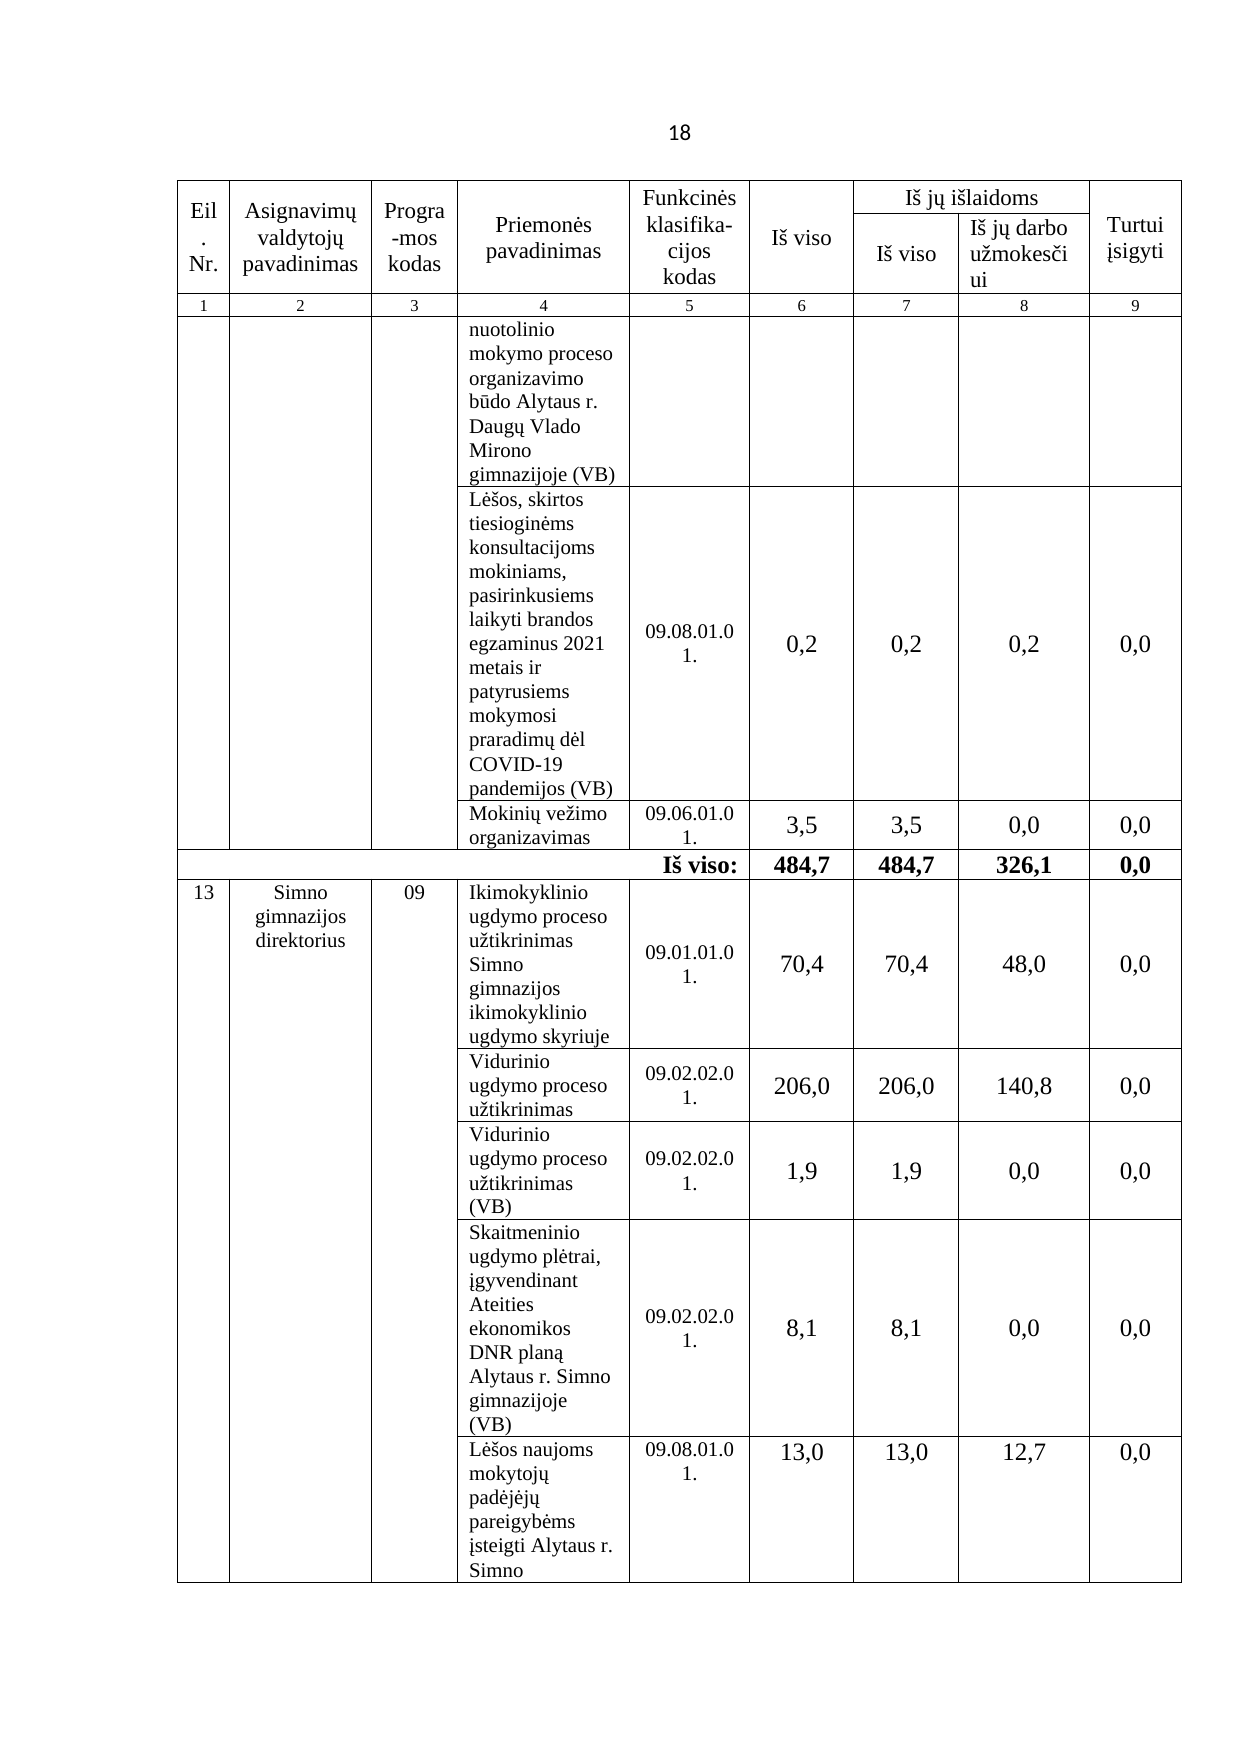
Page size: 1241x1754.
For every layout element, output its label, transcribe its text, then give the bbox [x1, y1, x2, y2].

table_cell [630, 317, 749, 486]
table_cell 1 [178, 294, 229, 316]
table_cell 3 [372, 294, 457, 316]
table_cell 09.02.02.01. [630, 1049, 749, 1121]
table_cell 09.06.01.01. [630, 801, 749, 849]
table_header Priemonės pavadinimas [458, 181, 629, 293]
table_cell 326,1 [959, 850, 1089, 878]
table_cell 6 [750, 294, 853, 316]
table_cell 0,0 [1090, 487, 1181, 799]
table_cell [750, 317, 853, 486]
table_cell Vidurinio ugdymo proceso užtikrinimas [458, 1049, 629, 1121]
table_cell 0,0 [1090, 1220, 1181, 1436]
table_cell Lėšos, skirtos tiesioginėms konsultacijoms mokiniams, pasirinkusiems laikyti brandos egzaminus 2021 metais ir patyrusiems mokymosi praradimų dėl COVID-19 pandemijos (VB) [458, 487, 629, 799]
table_cell 0,0 [1090, 1437, 1181, 1582]
table_cell 8,1 [750, 1220, 853, 1436]
table_cell [959, 317, 1089, 486]
table_cell 0,0 [959, 1220, 1089, 1436]
table_cell [1090, 317, 1181, 486]
table_header Funkcinės klasifika-cijos kodas [630, 181, 749, 293]
table_cell Ikimokyklinio ugdymo proceso užtikrinimas Simno gimnazijos ikimokyklinio ugdymo skyriuje [458, 880, 629, 1048]
table_cell 70,4 [854, 880, 958, 1048]
table_cell Lėšos naujoms mokytojų padėjėjų pareigybėms įsteigti Alytaus r. Simno [458, 1437, 629, 1582]
table_cell 12,7 [959, 1437, 1089, 1582]
table_cell 5 [630, 294, 749, 316]
table_cell 1,9 [854, 1122, 958, 1218]
table_header Eil. Nr. [178, 181, 229, 293]
table_cell 0,0 [959, 801, 1089, 849]
table_cell 09.02.02.01. [630, 1122, 749, 1218]
table_cell Vidurinio ugdymo proceso užtikrinimas (VB) [458, 1122, 629, 1218]
table_cell Iš jų darbo užmokesčiui [959, 214, 1089, 293]
table_header Turtui įsigyti [1090, 181, 1181, 293]
table_cell 0,2 [959, 487, 1089, 799]
table_cell Iš viso [854, 214, 958, 293]
table_cell 0,0 [1090, 1122, 1181, 1218]
table_cell 7 [854, 294, 958, 316]
table_cell 09.08.01.01. [630, 487, 749, 799]
table_cell 09.01.01.01. [630, 880, 749, 1048]
table_cell 09.08.01.01. [630, 1437, 749, 1582]
table_cell 484,7 [750, 850, 853, 878]
table_cell [372, 317, 457, 849]
table_cell 140,8 [959, 1049, 1089, 1121]
table_cell [178, 317, 229, 849]
table_cell 0,0 [1090, 801, 1181, 849]
table_cell 0,0 [1090, 880, 1181, 1048]
table_header Progra-mos kodas [372, 181, 457, 293]
table_header Iš jų išlaidoms [854, 181, 1089, 213]
table_cell 0,2 [854, 487, 958, 799]
table_cell 70,4 [750, 880, 853, 1048]
table_cell 0,0 [959, 1122, 1089, 1218]
table_cell Skaitmeninio ugdymo plėtrai, įgyvendinant Ateities ekonomikos DNR planą Alytaus r. Simno gimnazijoje (VB) [458, 1220, 629, 1436]
table_cell nuotolinio mokymo proceso organizavimo būdo Alytaus r. Daugų Vlado Mirono gimnazijoje (VB) [458, 317, 629, 486]
table_cell 206,0 [854, 1049, 958, 1121]
table_cell 1,9 [750, 1122, 853, 1218]
table_header Iš viso [750, 181, 853, 293]
table_cell 3,5 [750, 801, 853, 849]
table_cell 206,0 [750, 1049, 853, 1121]
table_cell 8,1 [854, 1220, 958, 1436]
table_cell [230, 317, 371, 849]
table_cell 13 [178, 880, 229, 1582]
table_header Asignavimų valdytojų pavadinimas [230, 181, 371, 293]
table_cell 484,7 [854, 850, 958, 878]
table_cell 2 [230, 294, 371, 316]
table_cell 13,0 [750, 1437, 853, 1582]
table_cell 13,0 [854, 1437, 958, 1582]
table_cell 09 [372, 880, 457, 1582]
table_cell 9 [1090, 294, 1181, 316]
table_cell 0,0 [1090, 850, 1181, 878]
table_cell 3,5 [854, 801, 958, 849]
table_cell Mokinių vežimo organizavimas [458, 801, 629, 849]
table_cell 4 [458, 294, 629, 316]
table_cell [854, 317, 958, 486]
table_cell Iš viso: [178, 850, 749, 878]
table_cell 0,0 [1090, 1049, 1181, 1121]
table_cell Simno gimnazijos direktorius [230, 880, 371, 1582]
table_cell 8 [959, 294, 1089, 316]
table_cell 0,2 [750, 487, 853, 799]
table_cell 48,0 [959, 880, 1089, 1048]
table_cell 09.02.02.01. [630, 1220, 749, 1436]
